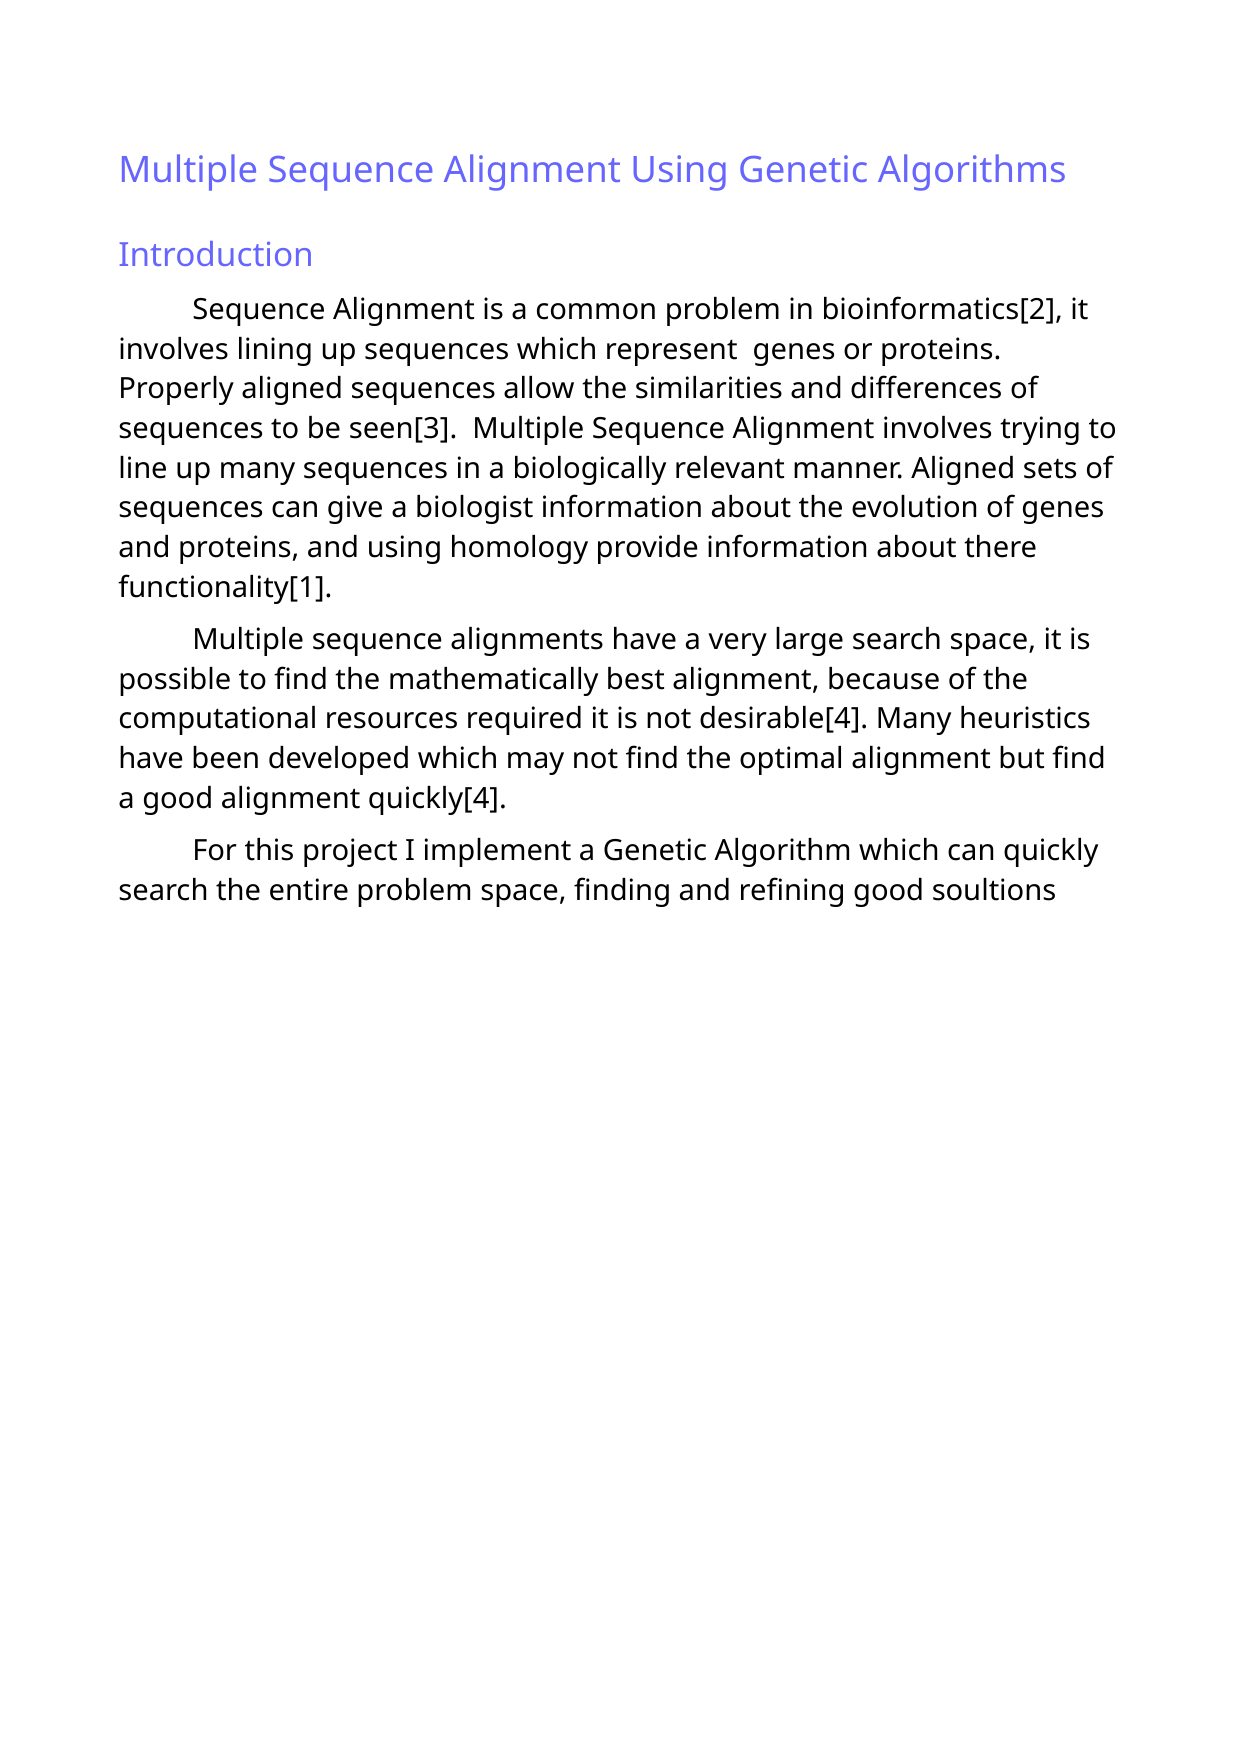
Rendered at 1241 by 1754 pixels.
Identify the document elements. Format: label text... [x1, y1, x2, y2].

subtitle Introduction [118, 230, 1122, 276]
text Sequence Alignment is a common problem in bioinformatics[2], it involves lining up sequences which represent genes or proteins. Properly aligned sequences allow the similarities and differences of sequences to be seen[3]. Multiple Sequence Alignment involves trying to line up many sequences in a biologically relevant manner. Aligned sets of sequences can give a biologist information about the evolution of genes and proteins, and using homology provide information about there functionality[1]. [118, 288, 1122, 606]
text Multiple sequence alignments have a very large search space, it is possible to find the mathematically best alignment, because of the computational resources required it is not desirable[4]. Many heuristics have been developed which may not find the optimal alignment but find a good alignment quickly[4]. [118, 618, 1122, 817]
text For this project I implement a Genetic Algorithm which can quickly search the entire problem space, finding and refining good soultions [118, 829, 1122, 908]
subtitle Multiple Sequence Alignment Using Genetic Algorithms [118, 143, 1122, 193]
